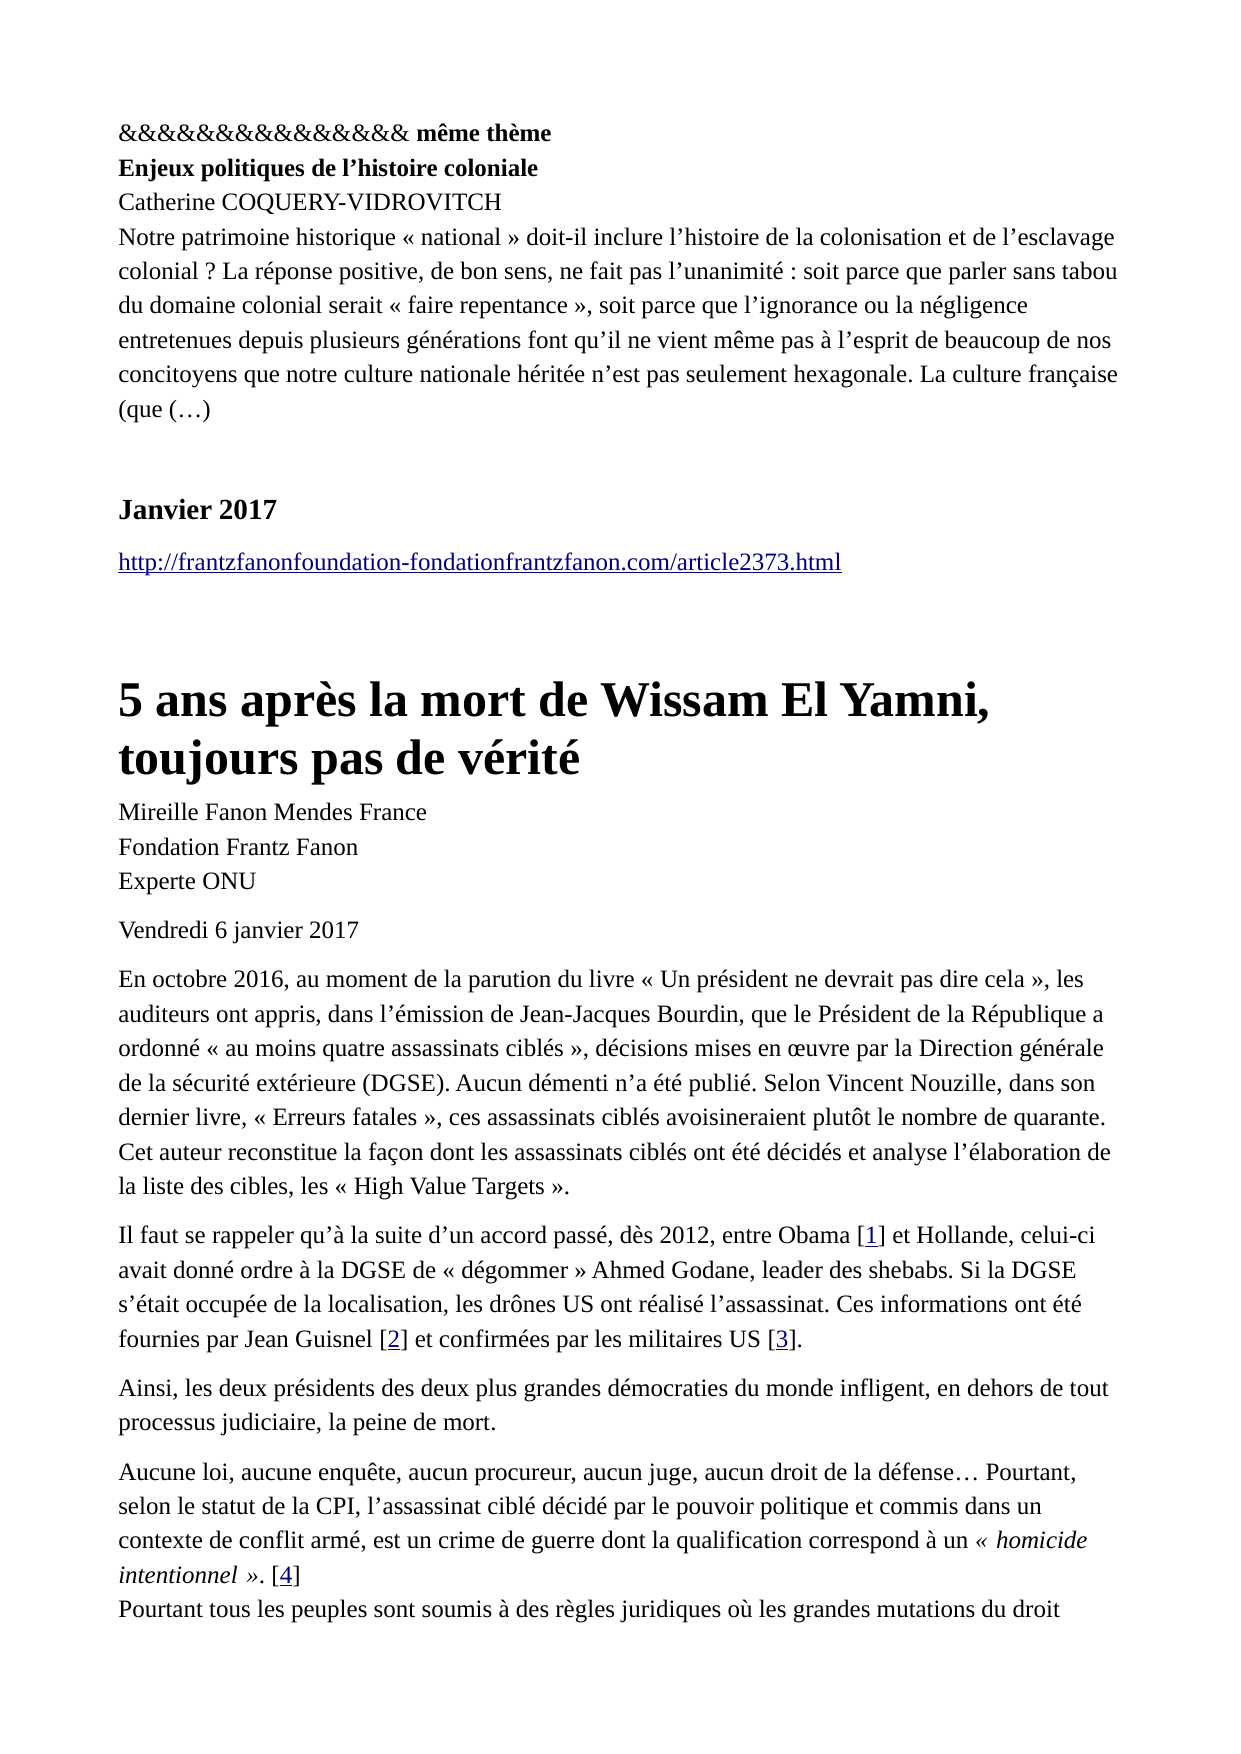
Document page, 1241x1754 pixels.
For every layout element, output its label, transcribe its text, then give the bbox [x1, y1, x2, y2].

text Mireille Fanon Mendes France Fondation Frantz Fanon Experte ONU [118, 797, 1122, 895]
text Vendredi 6 janvier 2017 [118, 916, 1122, 944]
subtitle 5 ans après la mort de Wissam El Yamni, toujours pas de vérité [118, 670, 1122, 785]
text En octobre 2016, au moment de la parution du livre « Un président ne devrait pas dire cela », les auditeurs ont appris, dans l’émission de Jean-Jacques Bourdin, que le Président de la République a ordonné « au moins quatre assassinats ciblés », décisions mises en œuvre par la Direction générale de la sécurité extérieure (DGSE). Aucun démenti n’a été publié. Selon Vincent Nouzille, dans son dernier livre, « Erreurs fatales », ces assassinats ciblés avoisineraient plutôt le nombre de quarante. Cet auteur reconstitue la façon dont les assassinats ciblés ont été décidés et analyse l’élaboration de la liste des cibles, les « High Value Targets ». [118, 964, 1122, 1200]
text Il faut se rappeler qu’à la suite d’un accord passé, dès 2012, entre Obama [1] et Hollande, celui-ci avait donné ordre à la DGSE de « dégommer » Ahmed Godane, leader des shebabs. Si la DGSE s’était occupée de la localisation, les drônes US ont réalisé l’assassinat. Ces informations ont été fournies par Jean Guisnel [2] et confirmées par les militaires US [3]. [118, 1221, 1122, 1353]
text Ainsi, les deux présidents des deux plus grandes démocraties du monde infligent, en dehors de tout processus judiciaire, la peine de mort. [118, 1373, 1122, 1436]
text Janvier 2017 [118, 492, 1122, 526]
text Aucune loi, aucune enquête, aucun procureur, aucun juge, aucun droit de la défense… Pourtant, selon le statut de la CPI, l’assassinat ciblé décidé par le pouvoir politique et commis dans un contexte de conflit armé, est un crime de guerre dont la qualification correspond à un « homicide intentionnel ». [4] Pourtant tous les peuples sont soumis à des règles juridiques où les grandes mutations du droit [118, 1457, 1122, 1623]
text http://frantzfanonfoundation-fondationfrantzfanon.com/article2373.html [118, 547, 1122, 576]
text &&&&&&&&&&&&&&& même thème Enjeux politiques de l’histoire coloniale Catherine COQUERY-VIDROVITCH Notre patrimoine historique « national » doit-il inclure l’histoire de la colonisation et de l’esclavage colonial ? La réponse positive, de bon sens, ne fait pas l’unanimité : soit parce que parler sans tabou du domaine colonial serait « faire repentance », soit parce que l’ignorance ou la négligence entretenues depuis plusieurs générations font qu’il ne vient même pas à l’esprit de beaucoup de nos concitoyens que notre culture nationale héritée n’est pas seulement hexagonale. La culture française (que (…) [118, 118, 1122, 423]
